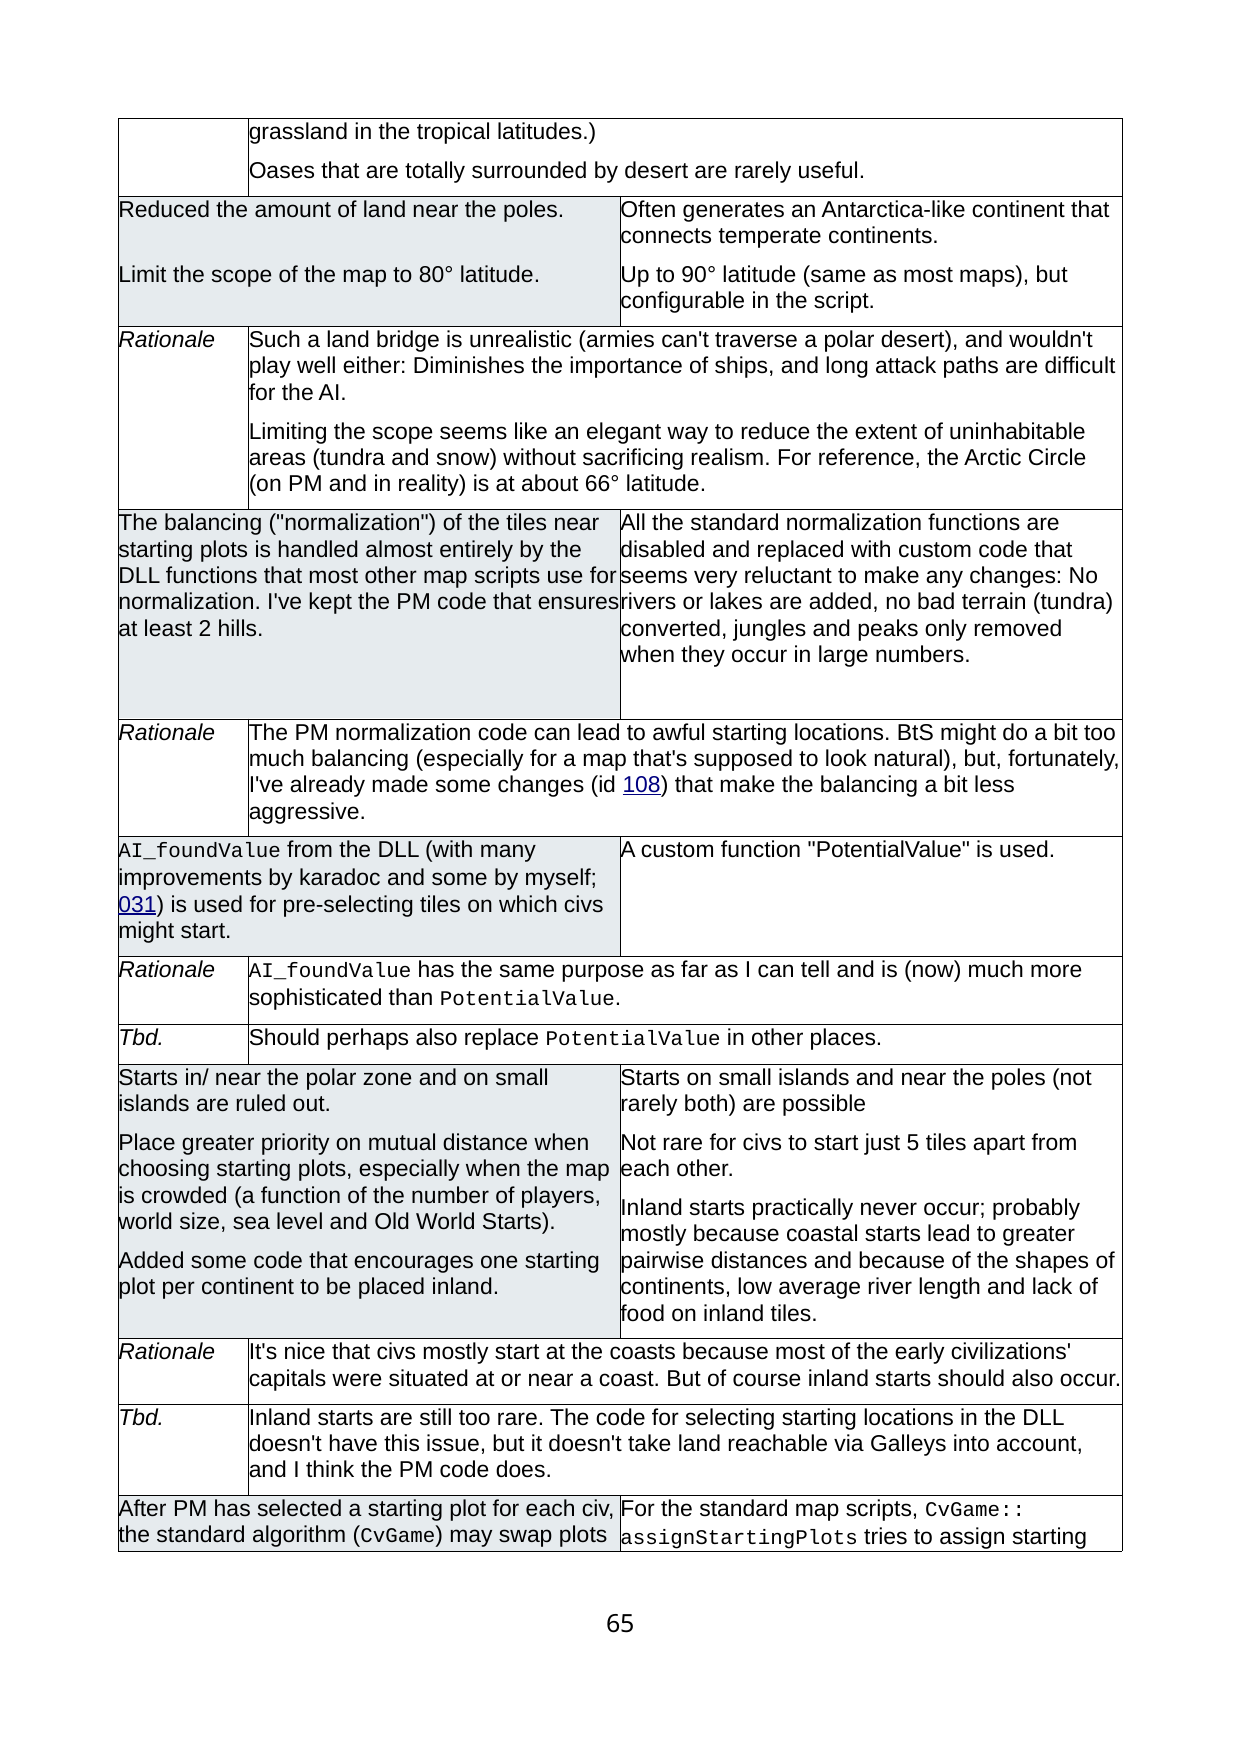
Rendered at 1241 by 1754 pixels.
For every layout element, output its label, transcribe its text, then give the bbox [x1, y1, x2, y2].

table_cell Rationale [119, 720, 248, 836]
table_cell All the standard normalization functions are disabled and replaced with custom code that seems very reluctant to make any changes: No rivers or lakes are added, no bad terrain (tundra) converted, jungles and peaks only removed when they occur in large numbers. [621, 510, 1122, 718]
table_cell Inland starts are still too rare. The code for selecting starting locations in the DLL doesn't have this issue, but it doesn't take land reachable via Galleys into account, and I think the PM code does. [249, 1405, 1122, 1495]
table_cell The balancing ("normalization") of the tiles near starting plots is handled almost entirely by the DLL functions that most other map scripts use for normalization. I've kept the PM code that ensures at least 2 hills. [119, 510, 620, 718]
table_cell Tbd. [119, 1405, 248, 1495]
table_cell Starts in/ near the polar zone and on small islands are ruled out. Place greater priority on mutual distance when choosing starting plots, especially when the map is crowded (a function of the number of players, world size, sea level and Old World Starts). Added some code that encourages one starting plot per continent to be placed inland. [119, 1065, 620, 1338]
table_cell AI_foundValue has the same purpose as far as I can tell and is (now) much more sophisticated than PotentialValue. [249, 957, 1122, 1023]
table_cell Often generates an Antarctica-like continent that connects temperate continents. Up to 90° latitude (same as most maps), but configurable in the script. [621, 197, 1122, 326]
table_cell Should perhaps also replace PotentialValue in other places. [249, 1025, 1122, 1064]
table_cell A custom function "PotentialValue" is used. [621, 837, 1122, 956]
table_cell It's nice that civs mostly start at the coasts because most of the early civilizations' capitals were situated at or near a coast. But of course inland starts should also occur. [249, 1339, 1122, 1403]
table_cell grassland in the tropical latitudes.) Oases that are totally surrounded by desert are rarely useful. [249, 119, 1122, 196]
table_cell The PM normalization code can lead to awful starting locations. BtS might do a bit too much balancing (especially for a map that's supposed to look natural), but, fortunately, I've already made some changes (id 108) that make the balancing a bit less aggressive. [249, 720, 1122, 836]
table_cell After PM has selected a starting plot for each civ, the standard algorithm (CvGame) may swap plots [119, 1496, 620, 1551]
table_cell Rationale [119, 327, 248, 509]
table_cell Tbd. [119, 1025, 248, 1064]
table_cell For the standard map scripts, CvGame:: assignStartingPlots tries to assign starting [621, 1496, 1122, 1551]
table_cell Rationale [119, 1339, 248, 1403]
table_cell Such a land bridge is unrealistic (armies can't traverse a polar desert), and wouldn't play well either: Diminishes the importance of ships, and long attack paths are difficult for the AI. Limiting the scope seems like an elegant way to reduce the extent of uninhabitable areas (tundra and snow) without sacrificing realism. For reference, the Arctic Circle (on PM and in reality) is at about 66° latitude. [249, 327, 1122, 509]
table_cell Starts on small islands and near the poles (not rarely both) are possible Not rare for civs to start just 5 tiles apart from each other. Inland starts practically never occur; probably mostly because coastal starts lead to greater pairwise distances and because of the shapes of continents, low average river length and lack of food on inland tiles. [621, 1065, 1122, 1338]
table_cell Reduced the amount of land near the poles. Limit the scope of the map to 80° latitude. [119, 197, 620, 326]
table_cell [119, 119, 248, 196]
table_cell Rationale [119, 957, 248, 1023]
table_cell AI_foundValue from the DLL (with many improvements by karadoc and some by myself; 031) is used for pre-selecting tiles on which civs might start. [119, 837, 620, 956]
